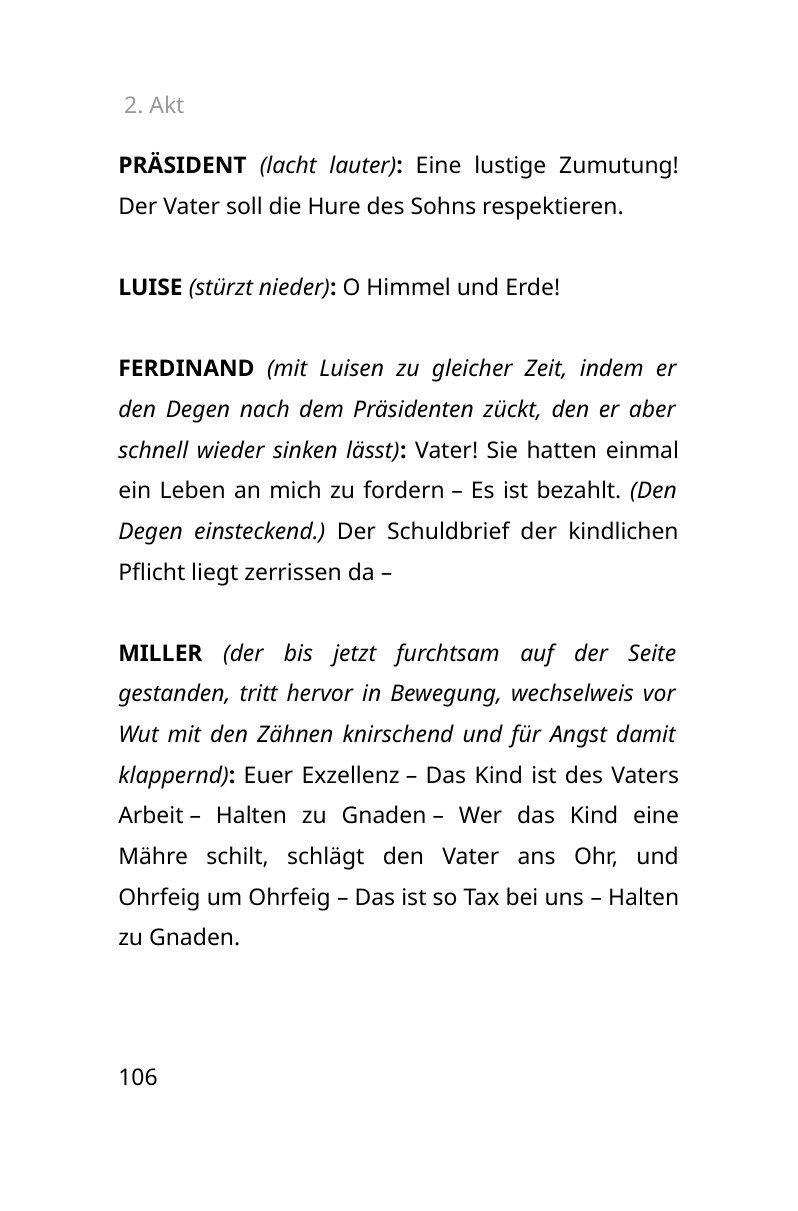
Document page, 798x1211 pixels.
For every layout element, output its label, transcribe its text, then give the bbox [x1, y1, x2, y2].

text PRÄSIDENT (lacht lauter): Eine lustige Zumutung! Der Vater soll die Hure des Sohns respektieren. [118, 149, 679, 221]
text FERDINAND (mit Luisen zu gleicher Zeit, indem er den Degen nach dem Präsidenten zückt, den er aber schnell wieder sinken lässt): Vater! Sie hatten einmal ein Leben an mich zu fordern – Es ist bezahlt. (Den Degen einsteckend.) Der Schuldbrief der kindlichen Pflicht liegt zerrissen da – [118, 323, 679, 587]
text LUISE (stürzt nieder): O Himmel und Erde! [118, 242, 679, 302]
text MILLER (der bis jetzt furchtsam auf der Seite gestanden, tritt hervor in Bewegung, wechselweis vor Wut mit den Zähnen knirschend und für Angst damit klappernd): Euer Exzellenz – Das Kind ist des Vaters Arbeit – Halten zu Gnaden – Wer das Kind eine Mähre schilt, schlägt den Vater ans Ohr, und Ohrfeig um Ohrfeig – Das ist so Tax bei uns – Halten zu Gnaden. [118, 608, 679, 952]
